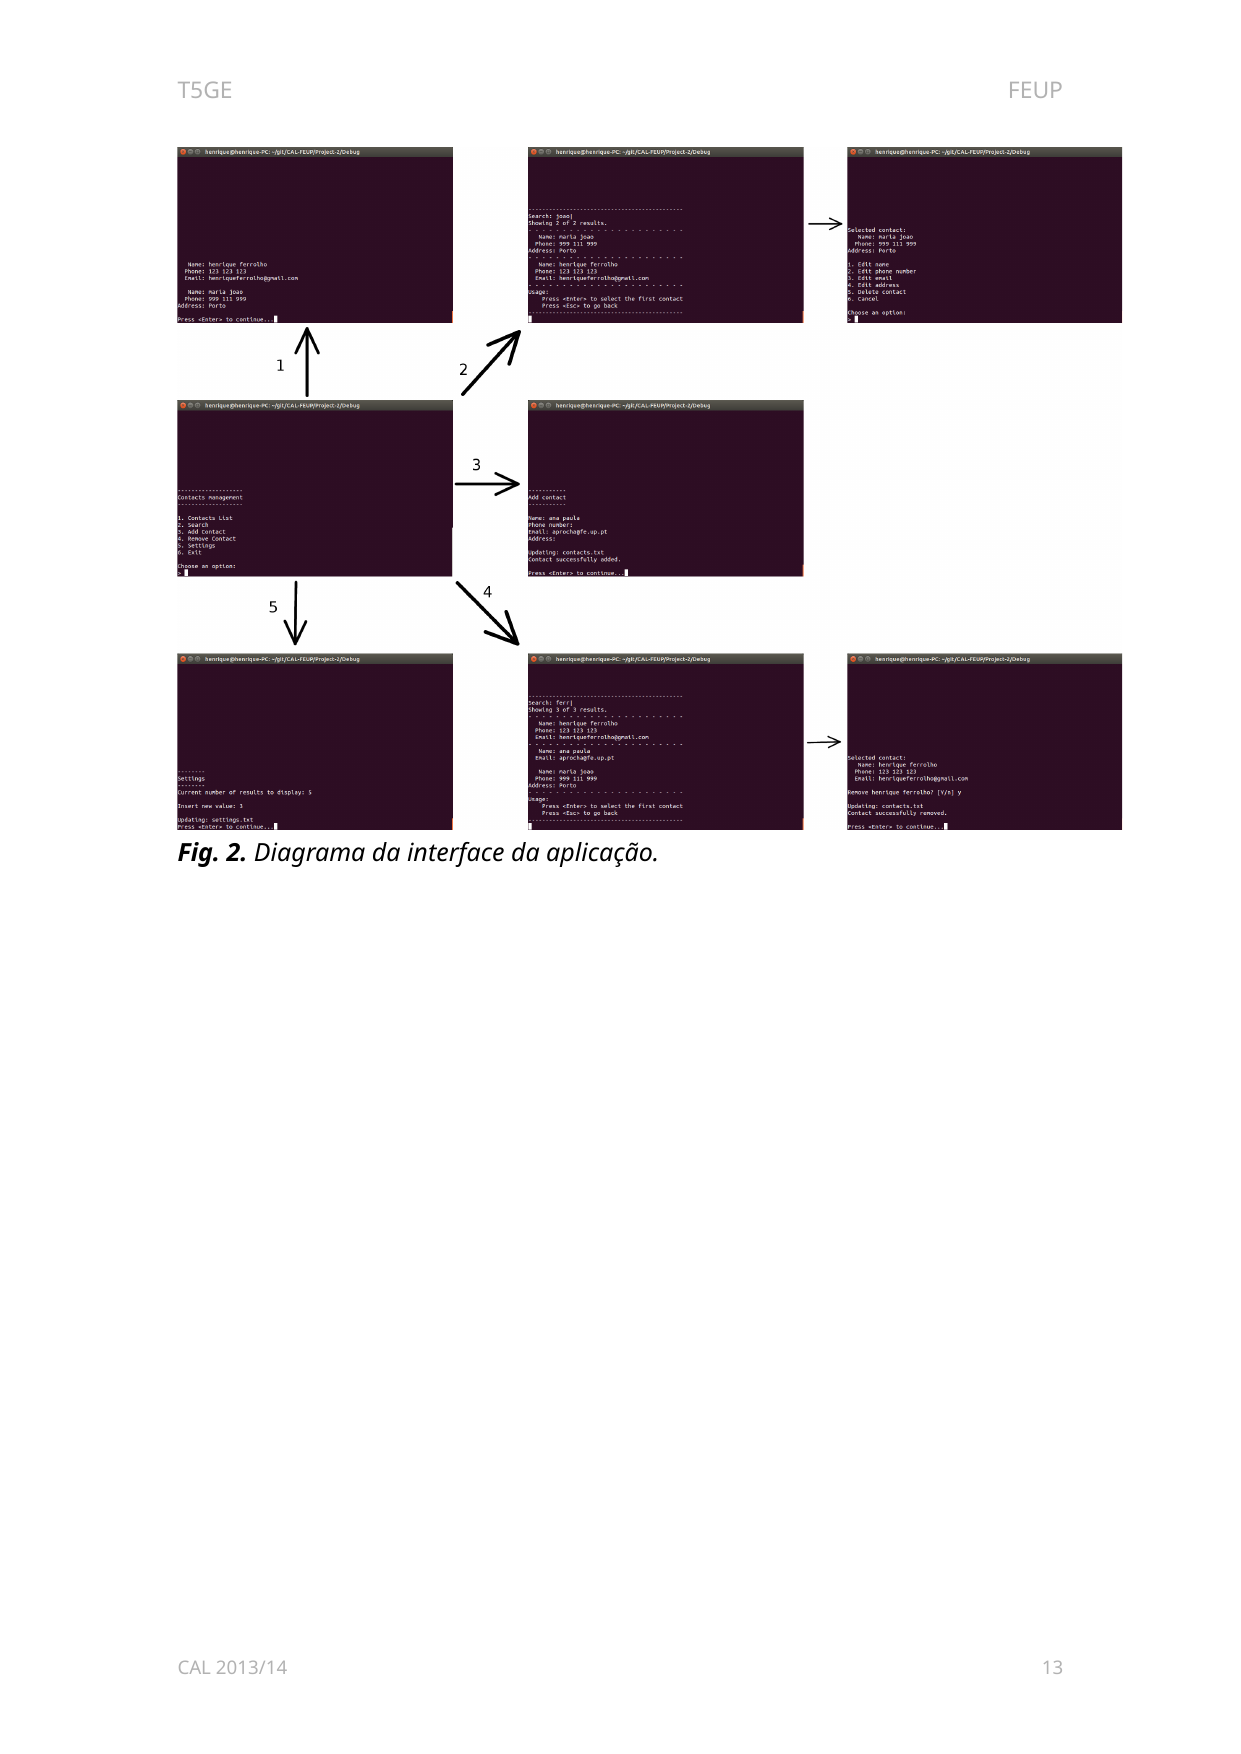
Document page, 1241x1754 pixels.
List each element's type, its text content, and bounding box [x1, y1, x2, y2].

text Fig. 2. Diagrama da interface da aplicação. [177, 830, 1122, 868]
picture [177, 147, 1123, 830]
